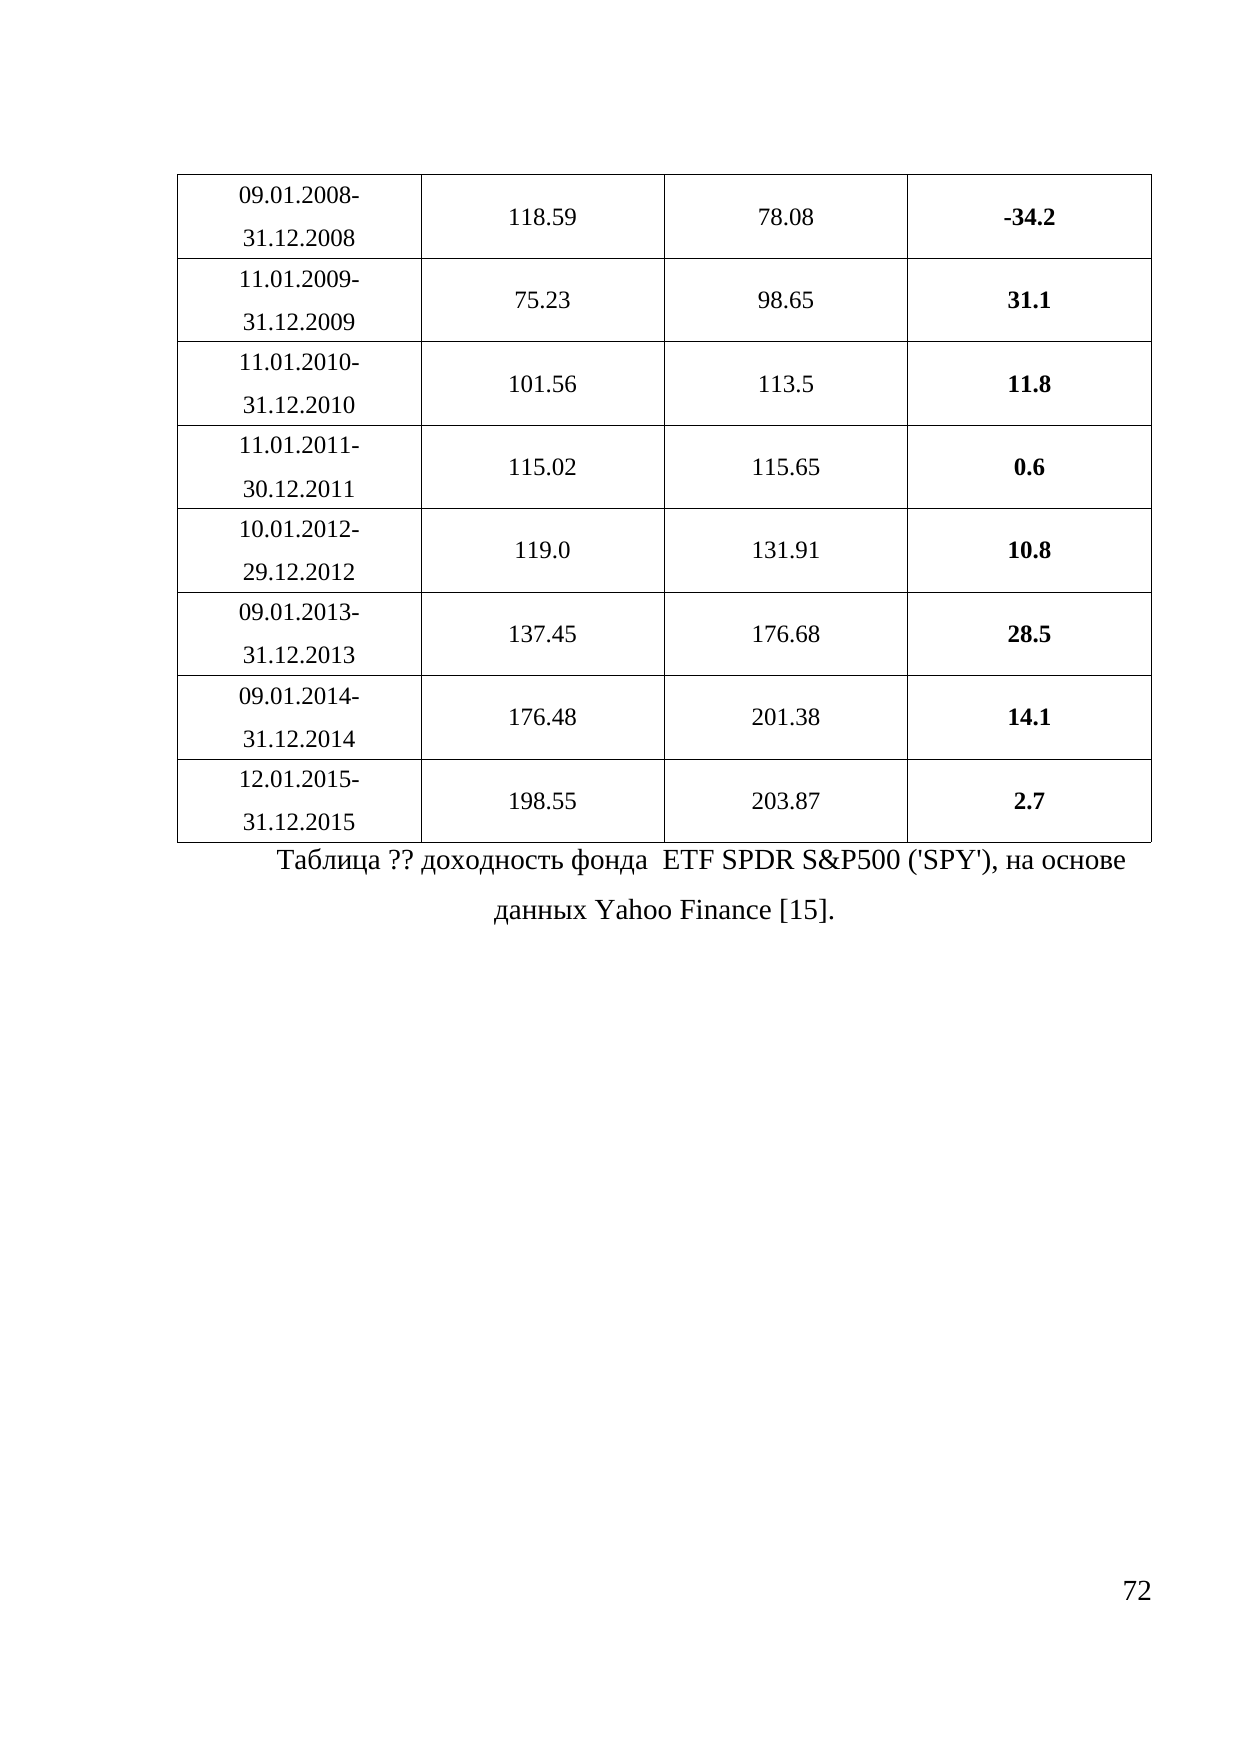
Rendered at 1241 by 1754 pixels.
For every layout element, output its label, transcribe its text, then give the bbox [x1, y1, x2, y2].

table_cell 119.0 [422, 509, 664, 592]
table_cell 10.01.2012- 29.12.2012 [178, 509, 421, 592]
table_cell 98.65 [665, 259, 907, 341]
table_cell 11.01.2009- 31.12.2009 [178, 259, 421, 341]
table_cell 09.01.2008- 31.12.2008 [178, 175, 421, 258]
table_cell 118.59 [422, 175, 664, 258]
table_cell 78.08 [665, 175, 907, 258]
table_cell 176.68 [665, 593, 907, 675]
table_cell 176.48 [422, 676, 664, 758]
table_cell 10.8 [908, 509, 1151, 592]
table_cell 31.1 [908, 259, 1151, 341]
table_cell 198.55 [422, 760, 664, 842]
table_cell 115.65 [665, 426, 907, 508]
table_cell 101.56 [422, 342, 664, 425]
table_cell 203.87 [665, 760, 907, 842]
table_cell 12.01.2015- 31.12.2015 [178, 760, 421, 842]
table_cell -34.2 [908, 175, 1151, 258]
table_cell 11.01.2011- 30.12.2011 [178, 426, 421, 508]
table_cell 137.45 [422, 593, 664, 675]
table_cell 131.91 [665, 509, 907, 592]
table_cell 09.01.2014- 31.12.2014 [178, 676, 421, 758]
table_cell 0.6 [908, 426, 1151, 508]
table_cell 75.23 [422, 259, 664, 341]
table_cell 11.8 [908, 342, 1151, 425]
text Таблица ?? доходность фонда ETF SPDR S&P500 ('SPY'), на основе данных Yahoo Finance [15]. [177, 842, 1152, 926]
table_cell 2.7 [908, 760, 1151, 842]
table_cell 113.5 [665, 342, 907, 425]
table_cell 14.1 [908, 676, 1151, 758]
table_cell 11.01.2010- 31.12.2010 [178, 342, 421, 425]
table_cell 28.5 [908, 593, 1151, 675]
table_cell 115.02 [422, 426, 664, 508]
table_cell 201.38 [665, 676, 907, 758]
table_cell 09.01.2013- 31.12.2013 [178, 593, 421, 675]
